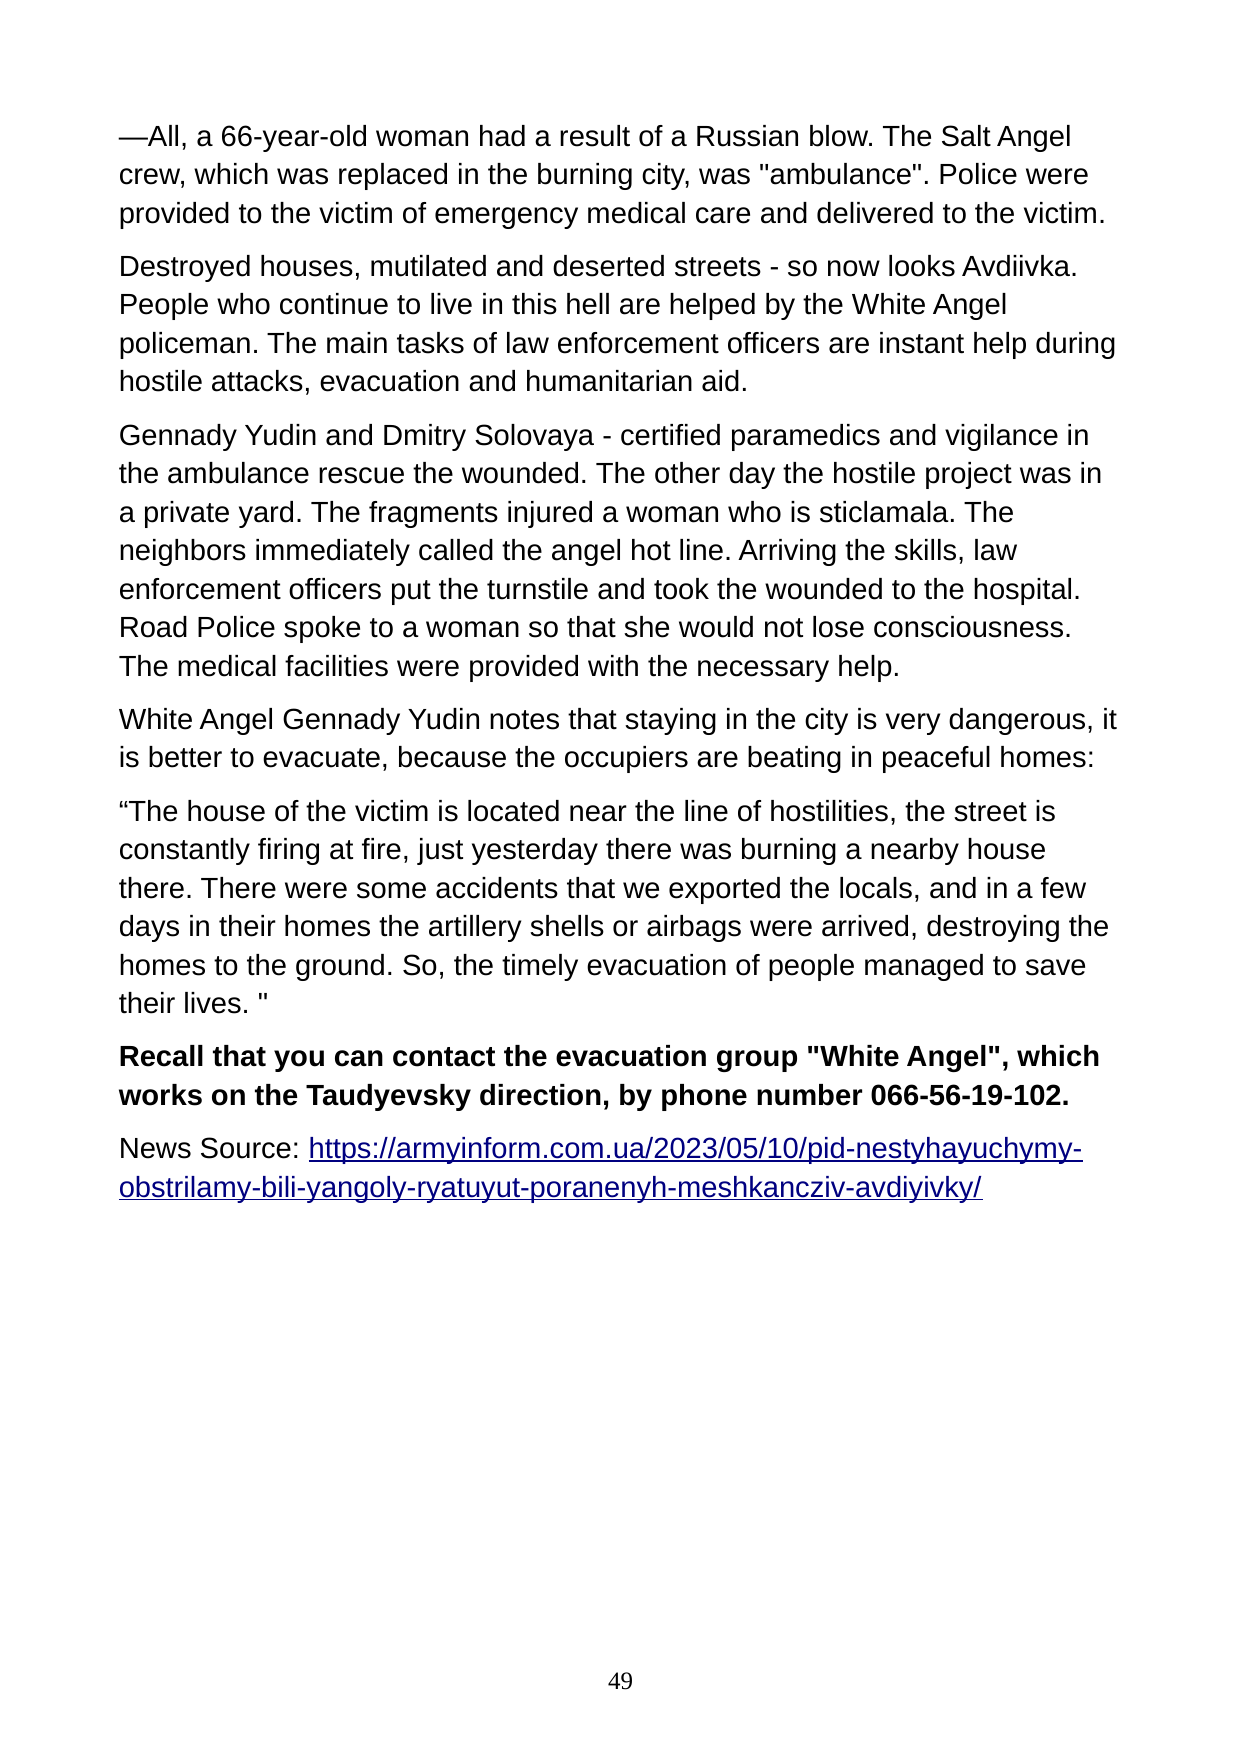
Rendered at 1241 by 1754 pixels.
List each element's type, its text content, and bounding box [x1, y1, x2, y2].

text News Source: https://armyinform.com.ua/2023/05/10/pid-nestyhayuchymy-obstrilamy-bili-yangoly-ryatuyut-poranenyh-meshkancziv-avdiyivky/ [118, 1131, 1122, 1203]
text White Angel Gennady Yudin notes that staying in the city is very dangerous, it is better to evacuate, because the occupiers are beating in peaceful homes: [118, 702, 1122, 774]
text Destroyed houses, mutilated and deserted streets - so now looks Avdiivka. People who continue to live in this hell are helped by the White Angel policeman. The main tasks of law enforcement officers are instant help during hostile attacks, evacuation and humanitarian aid. [118, 249, 1122, 398]
text “The house of the victim is located near the line of hostilities, the street is constantly firing at fire, just yesterday there was burning a nearby house there. There were some accidents that we exported the locals, and in a few days in their homes the artillery shells or airbags were arrived, destroying the homes to the ground. So, the timely evacuation of people managed to save their lives. " [118, 793, 1122, 1020]
text Recall that you can contact the evacuation group "White Angel", which works on the Taudyevsky direction, by phone number 066-56-19-102. [118, 1039, 1122, 1111]
text Gennady Yudin and Dmitry Solovaya - certified paramedics and vigilance in the ambulance rescue the wounded. The other day the hostile project was in a private yard. The fragments injured a woman who is sticlamala. The neighbors immediately called the angel hot line. Arriving the skills, law enforcement officers put the turnstile and took the wounded to the hospital. Road Police spoke to a woman so that she would not lose consciousness. The medical facilities were provided with the necessary help. [118, 417, 1122, 682]
text —All, a 66-year-old woman had a result of a Russian blow. The Salt Angel crew, which was replaced in the burning city, was "ambulance". Police were provided to the victim of emergency medical care and delivered to the victim. [118, 118, 1122, 229]
